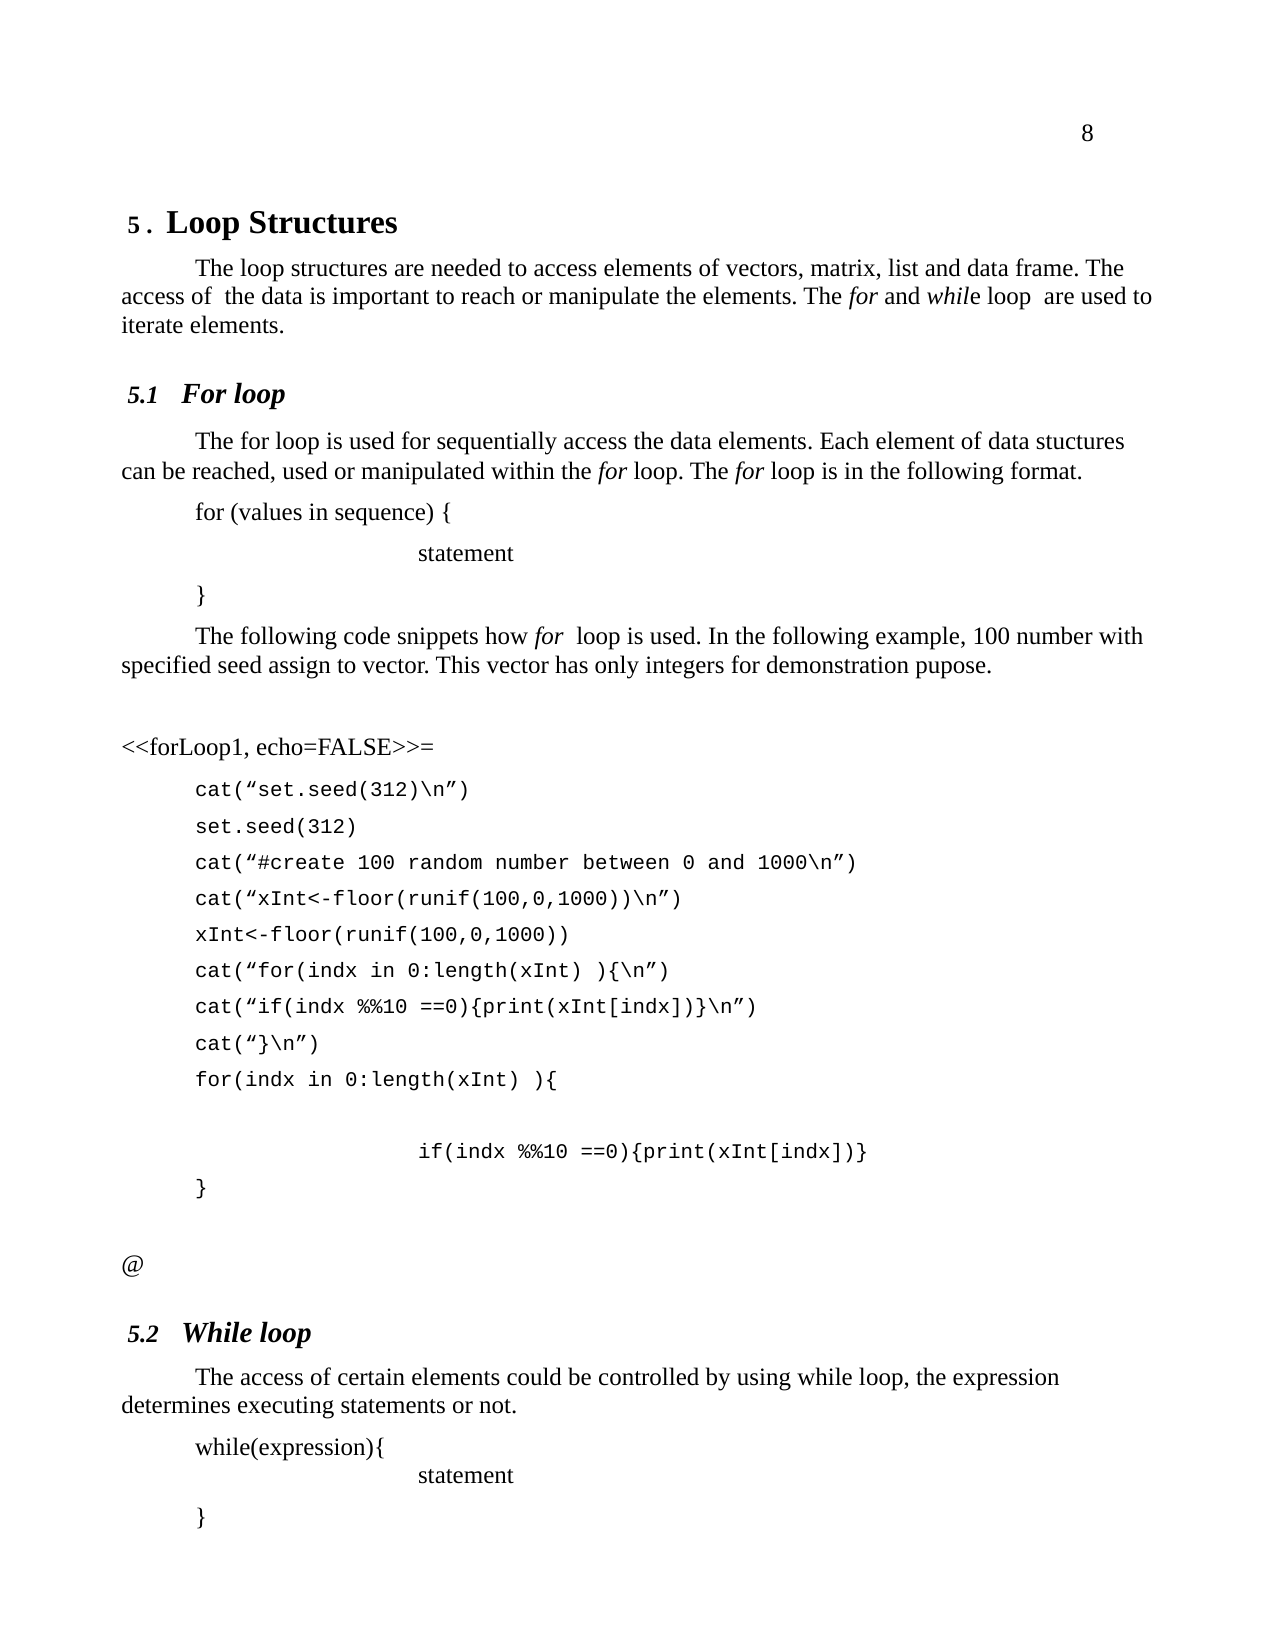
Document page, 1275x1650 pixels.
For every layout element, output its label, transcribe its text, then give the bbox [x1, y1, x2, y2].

text } [121, 1502, 1158, 1530]
text set.seed(312) [121, 816, 1158, 839]
text for (values in sequence) { [121, 497, 1158, 526]
text cat(“for(indx in 0:length(xInt) ){\n”) [121, 960, 1158, 984]
text The loop structures are needed to access elements of vectors, matrix, list and data frame. The access of the data is important to reach or manipulate the elements. The for and while loop are used to iterate elements. [121, 253, 1158, 339]
text cat(“set.seed(312)\n”) [121, 773, 1158, 803]
text if(indx %%10 ==0){print(xInt[indx])} [121, 1141, 1158, 1164]
subtitle While loop [121, 1316, 1158, 1349]
text cat(“}\n”) [121, 1032, 1158, 1056]
text } [121, 580, 1158, 608]
text @ [121, 1249, 1158, 1278]
text cat(“#create 100 random number between 0 and 1000\n”) [121, 852, 1158, 875]
text cat(“if(indx %%10 ==0){print(xInt[indx])}\n”) [121, 996, 1158, 1020]
text for(indx in 0:length(xInt) ){ [121, 1069, 1158, 1092]
text xInt<-floor(runif(100,0,1000)) [121, 924, 1158, 948]
subtitle Loop Structures [121, 202, 1158, 240]
text cat(“xInt<-floor(runif(100,0,1000))\n”) [121, 888, 1158, 912]
text } [121, 1177, 1158, 1201]
text The for loop is used for sequentially access the data elements. Each element of data stuctures can be reached, used or manipulated within the for loop. The for loop is in the following format. [121, 422, 1158, 485]
subtitle For loop [121, 376, 1158, 410]
text statement [121, 538, 1158, 567]
text The following code snippets how for loop is used. In the following example, 100 number with specified seed assign to vector. This vector has only integers for demonstration pupose. [121, 621, 1158, 678]
text while(expression){ [121, 1432, 1158, 1460]
text <<forLoop1, echo=FALSE>>= [121, 732, 1158, 761]
text statement [121, 1460, 1158, 1489]
text The access of certain elements could be controlled by using while loop, the expression determines executing statements or not. [121, 1362, 1158, 1419]
